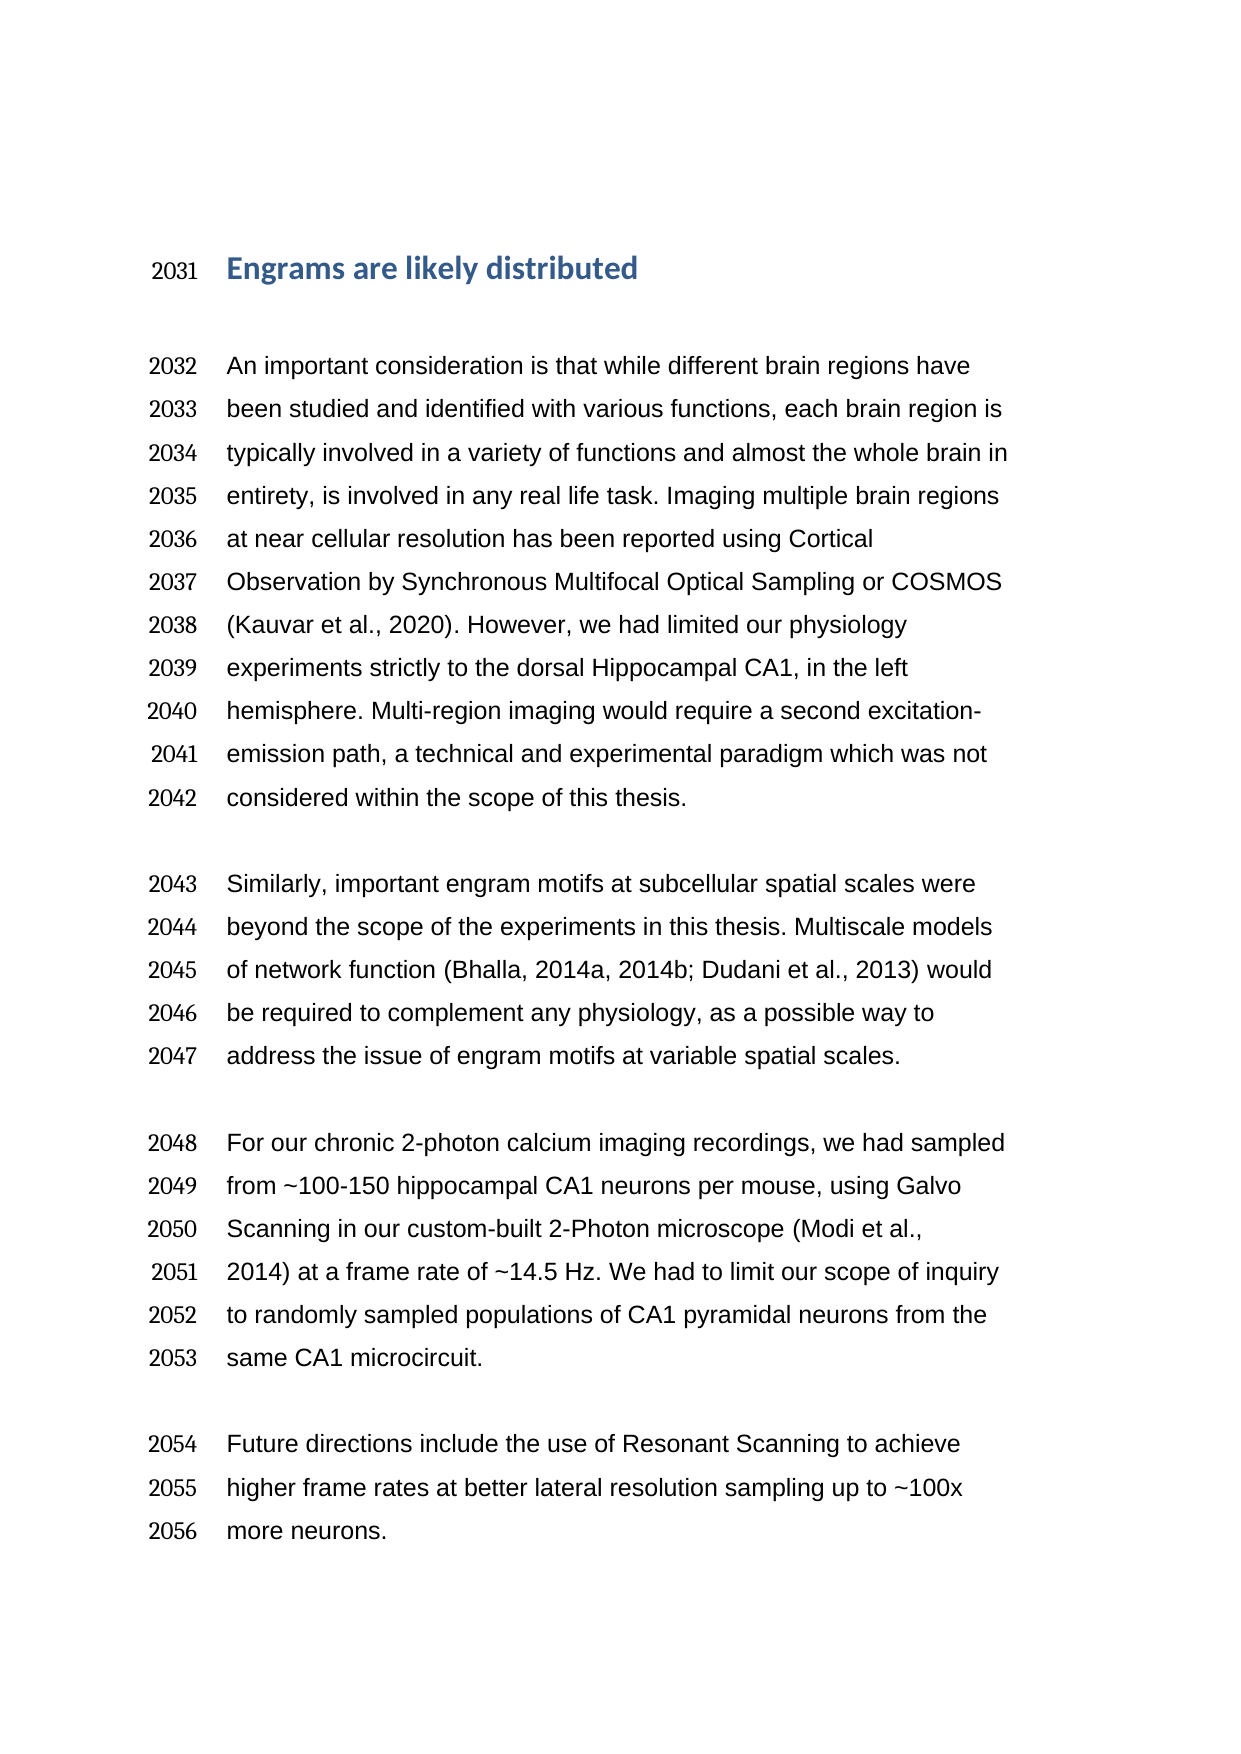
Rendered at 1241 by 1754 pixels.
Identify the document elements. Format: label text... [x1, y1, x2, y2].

text An important consideration is that while different brain regions have been studied and identified with various functions, each brain region is typically involved in a variety of functions and almost the whole brain in entirety, is involved in any real life task. Imaging multiple brain regions at near cellular resolution has been reported using Cortical Observation by Synchronous Multifocal Optical Sampling or COSMOS (Kauvar et al., 2020)⁠. However, we had limited our physiology experiments strictly to the dorsal Hippocampal CA1, in the left hemisphere. Multi-region imaging would require a second excitation-emission path, a technical and experimental paradigm which was not considered within the scope of this thesis. [226, 351, 1014, 811]
text For our chronic 2-photon calcium imaging recordings, we had sampled from ~100-150 hippocampal CA1 neurons per mouse, using Galvo Scanning in our custom-built 2-Photon microscope (Modi et al., 2014)⁠ at a frame rate of ~14.5 Hz. We had to limit our scope of inquiry to randomly sampled populations of CA1 pyramidal neurons from the same CA1 microcircuit. [226, 1128, 1014, 1372]
text Similarly, important engram motifs at subcellular spatial scales were beyond the scope of the experiments in this thesis. Multiscale models of network function (Bhalla, 2014a, 2014b; Dudani et al., 2013)⁠ would be required to complement any physiology, as a possible way to address the issue of engram motifs at variable spatial scales. [226, 869, 1014, 1070]
text Future directions include the use of Resonant Scanning to achieve higher frame rates at better lateral resolution sampling up to ~100x more neurons. [226, 1429, 1014, 1544]
subtitle Engrams are likely distributed [226, 247, 1014, 288]
